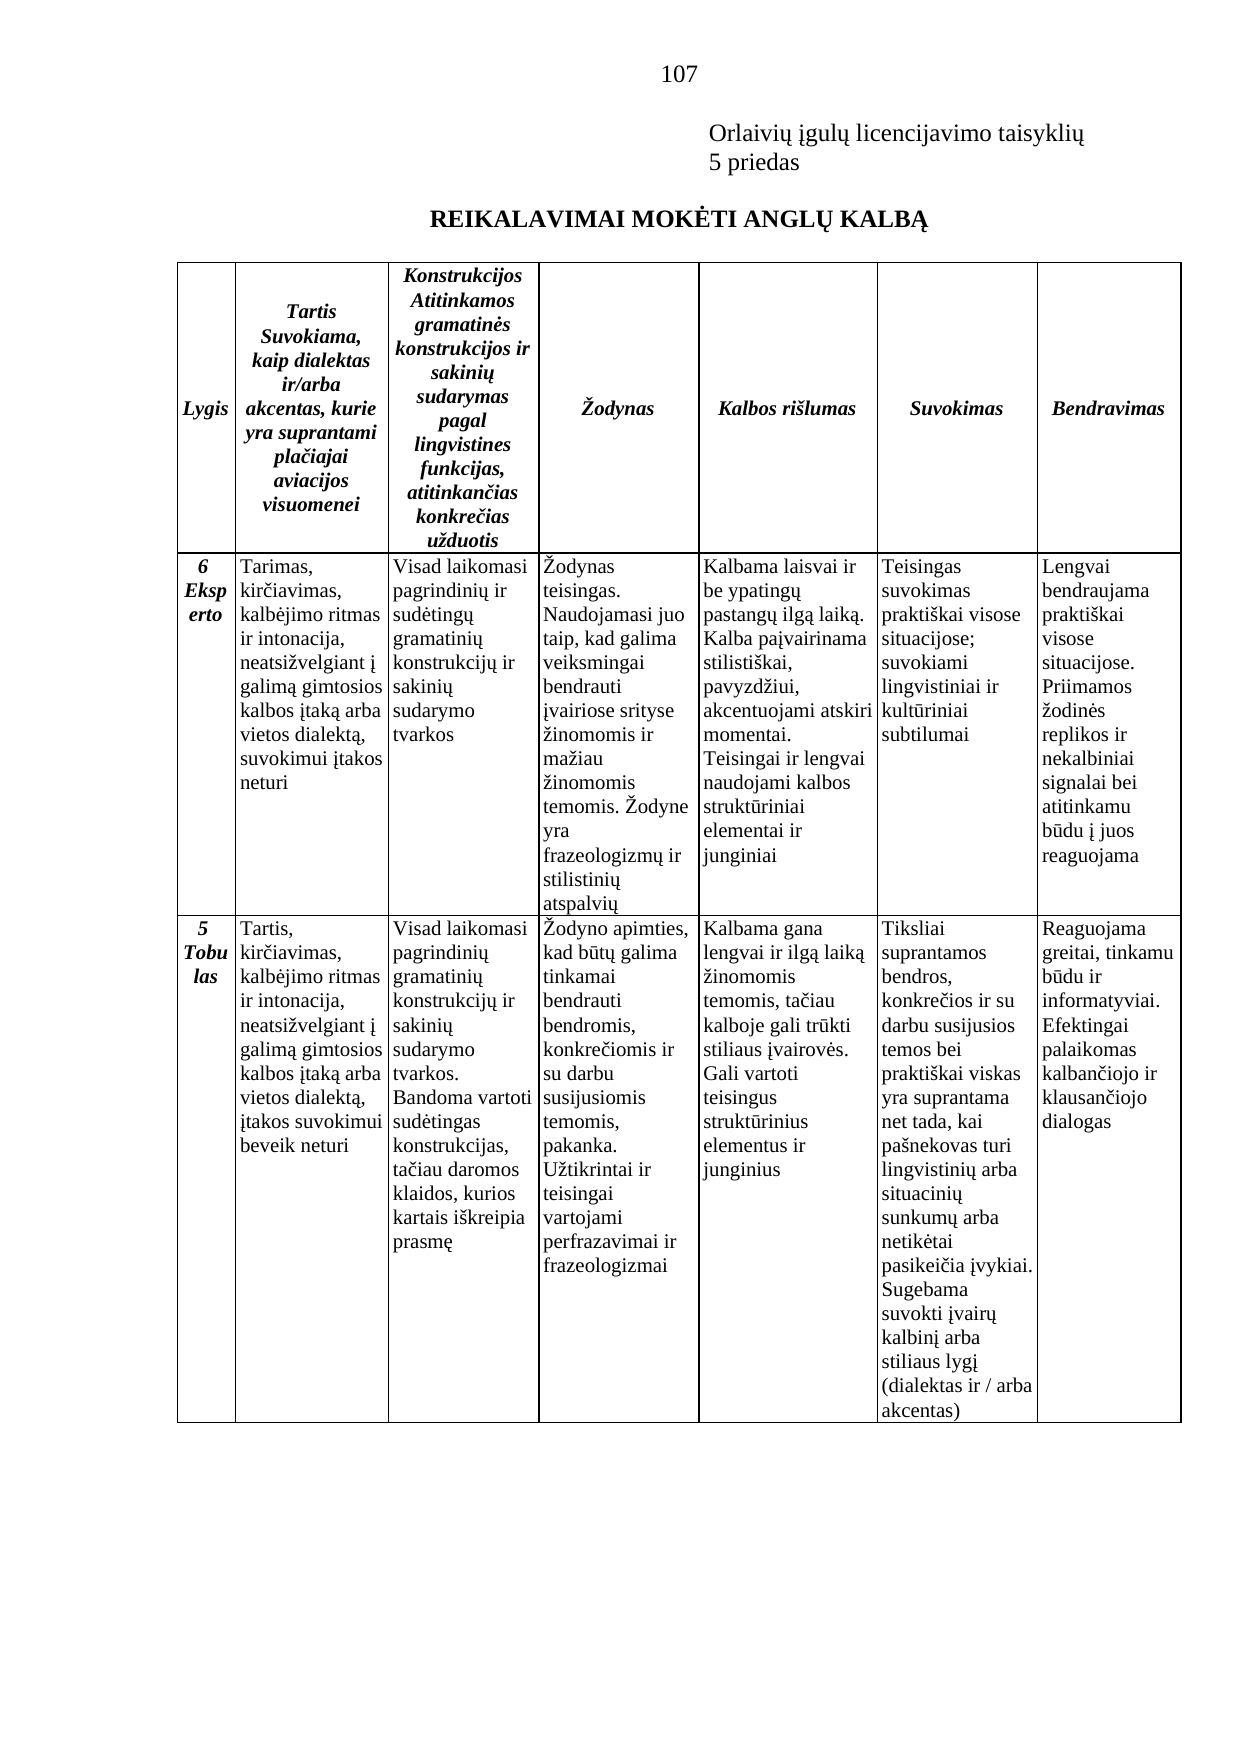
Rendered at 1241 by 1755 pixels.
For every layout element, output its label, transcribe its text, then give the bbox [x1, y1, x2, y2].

text REIKALAVIMAI MOKĖTI ANGLŲ KALBĄ [177, 204, 1181, 233]
table_header Bendravimas [1038, 263, 1180, 552]
table_header Lygis [178, 263, 235, 552]
table_header Žodynas [540, 263, 698, 552]
table_cell Kalbama gana lengvai ir ilgą laiką žinomomis temomis, tačiau kalboje gali trūkti stiliaus įvairovės. Gali vartoti teisingus struktūrinius elementus ir junginius [700, 916, 877, 1422]
table_cell Visad laikomasi pagrindinių ir sudėtingų gramatinių konstrukcijų ir sakinių sudarymo tvarkos [389, 554, 538, 915]
table_header Kalbos rišlumas [700, 263, 877, 552]
table_cell Žodyno apimties, kad būtų galima tinkamai bendrauti bendromis, konkrečiomis ir su darbu susijusiomis temomis, pakanka. Užtikrintai ir teisingai vartojami perfrazavimai ir frazeologizmai [540, 916, 698, 1422]
table_header Suvokimas [878, 263, 1037, 552]
table_cell 6 Eksperto [178, 554, 235, 915]
table_header Tartis Suvokiama, kaip dialektas ir/arba akcentas, kurie yra suprantami plačiajai aviacijos visuomenei [236, 263, 388, 552]
table_cell Visad laikomasi pagrindinių gramatinių konstrukcijų ir sakinių sudarymo tvarkos. Bandoma vartoti sudėtingas konstrukcijas, tačiau daromos klaidos, kurios kartais iškreipia prasmę [389, 916, 538, 1422]
table_cell 5 Tobulas [178, 916, 235, 1422]
table_cell Tarimas, kirčiavimas, kalbėjimo ritmas ir intonacija, neatsižvelgiant į galimą gimtosios kalbos įtaką arba vietos dialektą, suvokimui įtakos neturi [236, 554, 388, 915]
table_cell Kalbama laisvai ir be ypatingų pastangų ilgą laiką. Kalba paįvairinama stilistiškai, pavyzdžiui, akcentuojami atskiri momentai. Teisingai ir lengvai naudojami kalbos struktūriniai elementai ir junginiai [700, 554, 877, 915]
text Orlaivių įgulų licencijavimo taisyklių [177, 118, 1181, 147]
table_cell Tartis, kirčiavimas, kalbėjimo ritmas ir intonacija, neatsižvelgiant į galimą gimtosios kalbos įtaką arba vietos dialektą, įtakos suvokimui beveik neturi [236, 916, 388, 1422]
table_cell Teisingas suvokimas praktiškai visose situacijose; suvokiami lingvistiniai ir kultūriniai subtilumai [878, 554, 1037, 915]
table_cell Reaguojama greitai, tinkamu būdu ir informatyviai. Efektingai palaikomas kalbančiojo ir klausančiojo dialogas [1038, 916, 1180, 1422]
table_cell Lengvai bendraujama praktiškai visose situacijose. Priimamos žodinės replikos ir nekalbiniai signalai bei atitinkamu būdu į juos reaguojama [1038, 554, 1180, 915]
text 5 priedas [177, 147, 1181, 176]
